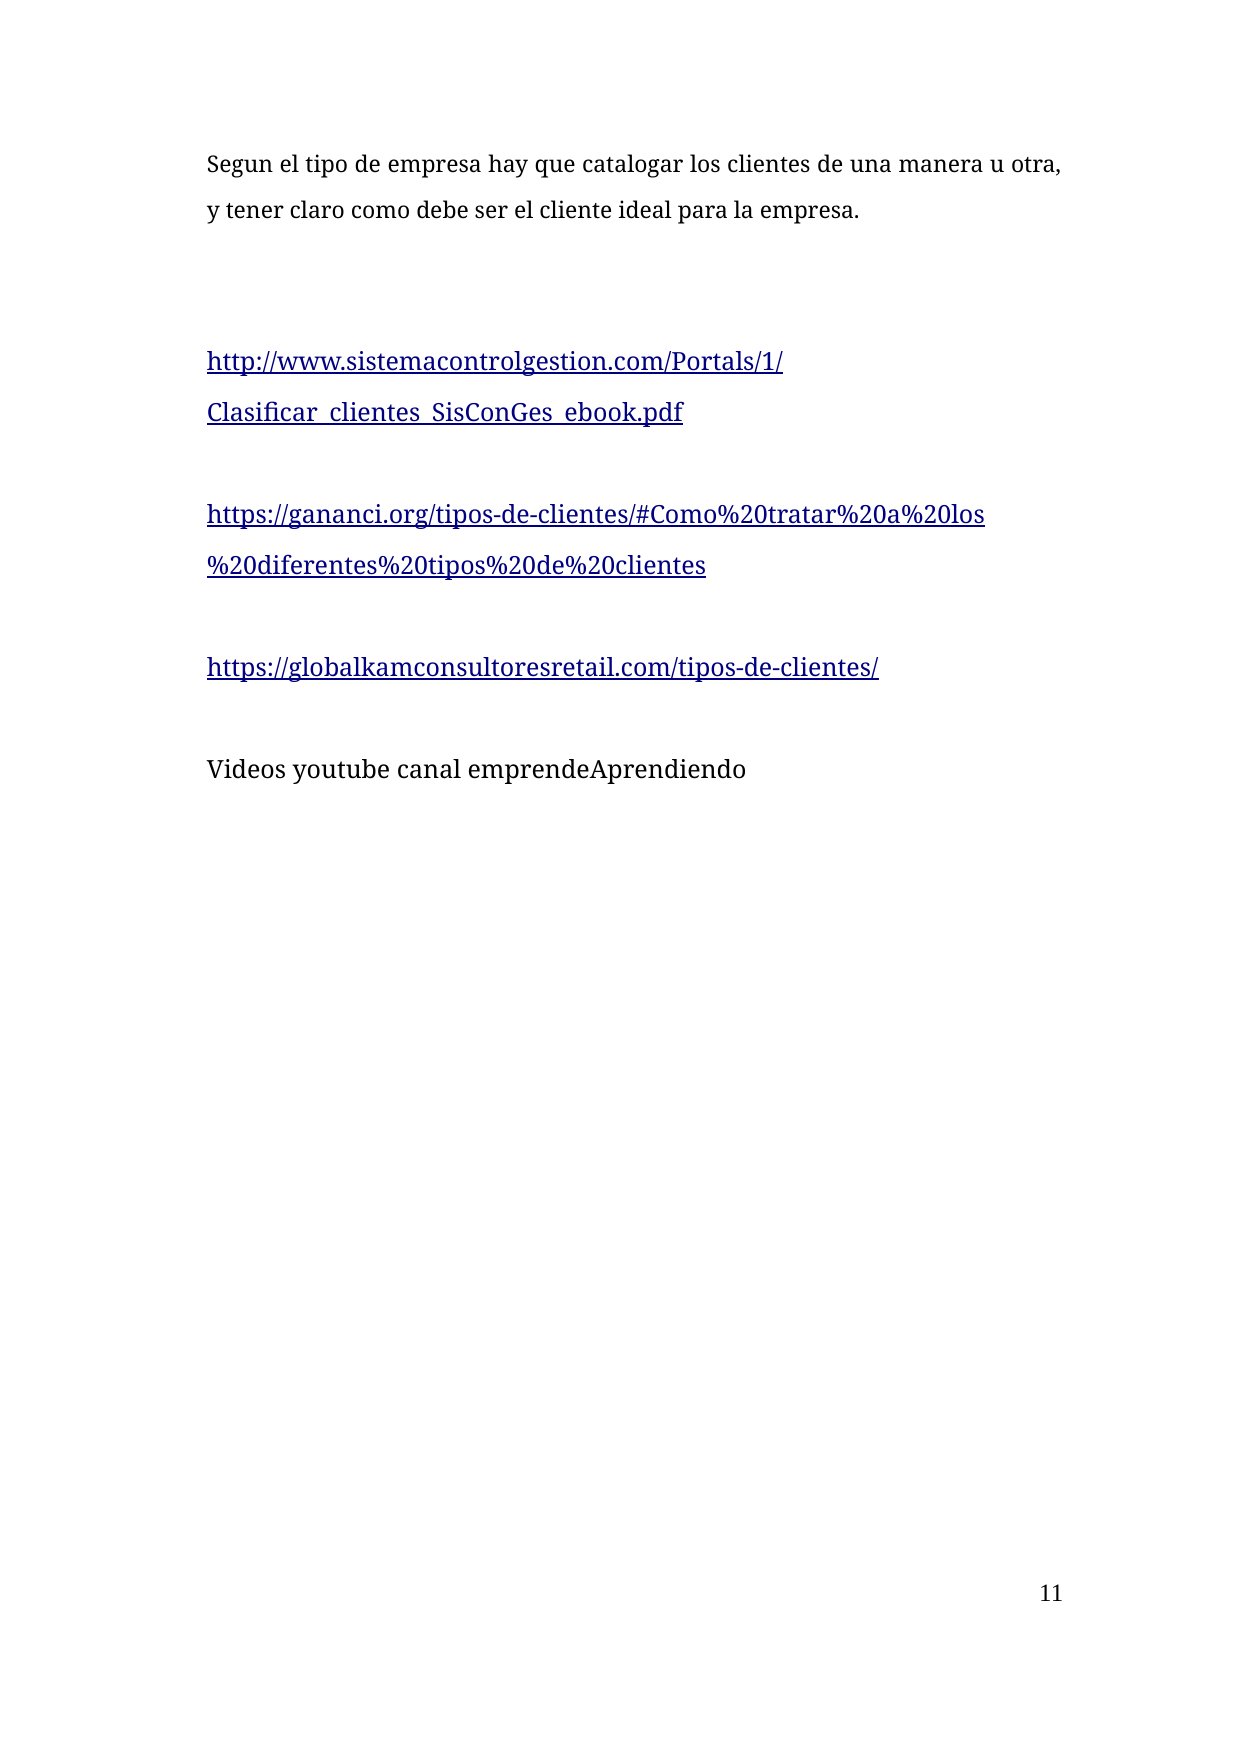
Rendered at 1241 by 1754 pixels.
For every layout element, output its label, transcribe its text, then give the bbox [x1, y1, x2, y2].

text http://www.sistemacontrolgestion.com/Portals/1/Clasificar_clientes_SisConGes_ebook.pdf [207, 343, 1063, 428]
text Videos youtube canal emprendeAprendiendo [207, 752, 1063, 786]
text https://globalkamconsultoresretail.com/tipos-de-clientes/ [207, 650, 1063, 684]
text https://gananci.org/tipos-de-clientes/#Como%20tratar%20a%20los%20diferentes%20tipos%20de%20clientes [207, 497, 1063, 582]
text Segun el tipo de empresa hay que catalogar los clientes de una manera u otra, y tener claro como debe ser el cliente ideal para la empresa. [207, 148, 1063, 226]
